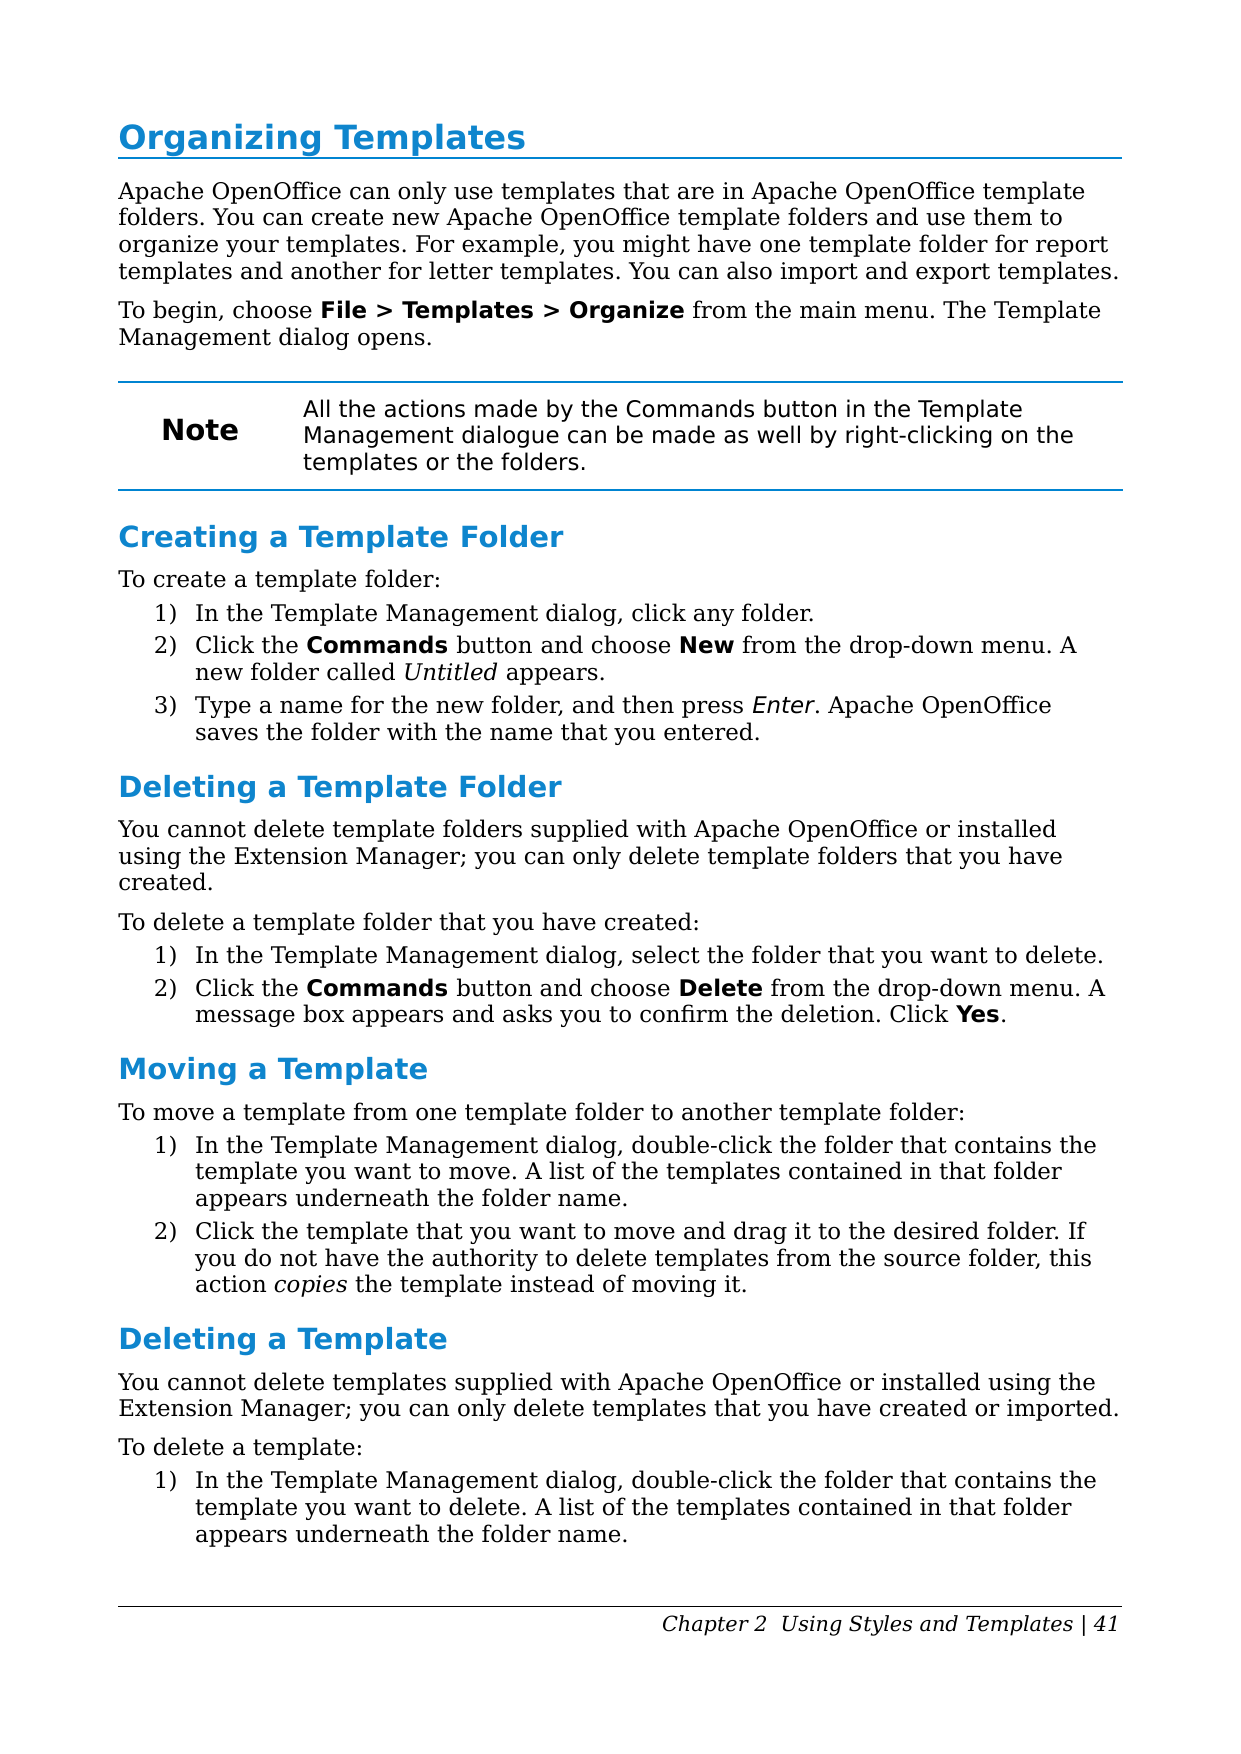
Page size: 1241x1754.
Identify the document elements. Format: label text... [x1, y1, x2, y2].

list To create a template folder: [118, 567, 1122, 593]
table_header All the actions made by the Commands button in the Template Management dialogue can be made as well by right-clicking on the templates or the folders. [281, 383, 1122, 489]
list In the Template Management dialog, double-click the folder that contains the template you want to move. A list of the templates contained in that folder appears underneath the folder name. [177, 1132, 1122, 1212]
subtitle Deleting a Template Folder [118, 770, 1122, 804]
text You cannot delete template folders supplied with Apache OpenOffice or installed using the Extension Manager; you can only delete template folders that you have created. [118, 816, 1122, 896]
subtitle Deleting a Template [118, 1322, 1122, 1356]
table_header Note [118, 383, 281, 489]
text You cannot delete templates supplied with Apache OpenOffice or installed using the Extension Manager; you can only delete templates that you have created or imported. [118, 1369, 1122, 1422]
list In the Template Management dialog, select the folder that you want to delete. [177, 942, 1122, 968]
subtitle Moving a Template [118, 1052, 1122, 1086]
list In the Template Management dialog, double-click the folder that contains the template you want to delete. A list of the templates contained in that folder appears underneath the folder name. [177, 1468, 1122, 1548]
list To move a template from one template folder to another template folder: [118, 1099, 1122, 1125]
subtitle Organizing Templates [118, 118, 1122, 157]
list Click the Commands button and choose New from the drop-down menu. A new folder called Untitled appears. [177, 633, 1122, 686]
text To begin, choose File > Templates > Organize from the main menu. The Template Management dialog opens. [118, 297, 1122, 350]
list Click the template that you want to move and drag it to the desired folder. If you do not have the authority to delete templates from the source folder, this action copies the template instead of moving it. [177, 1218, 1122, 1298]
text Apache OpenOffice can only use templates that are in Apache OpenOffice template folders. You can create new Apache OpenOffice template folders and use them to organize your templates. For example, you might have one template folder for report templates and another for letter templates. You can also import and export templates. [118, 178, 1122, 284]
list To delete a template folder that you have created: [118, 909, 1122, 935]
list Type a name for the new folder, and then press Enter. Apache OpenOffice saves the folder with the name that you entered. [177, 692, 1122, 746]
list Click the Commands button and choose Delete from the drop-down menu. A message box appears and asks you to confirm the deletion. Click Yes. [177, 975, 1122, 1028]
subtitle Creating a Template Folder [118, 520, 1122, 554]
list To delete a template: [118, 1434, 1122, 1461]
list In the Template Management dialog, click any folder. [177, 600, 1122, 626]
